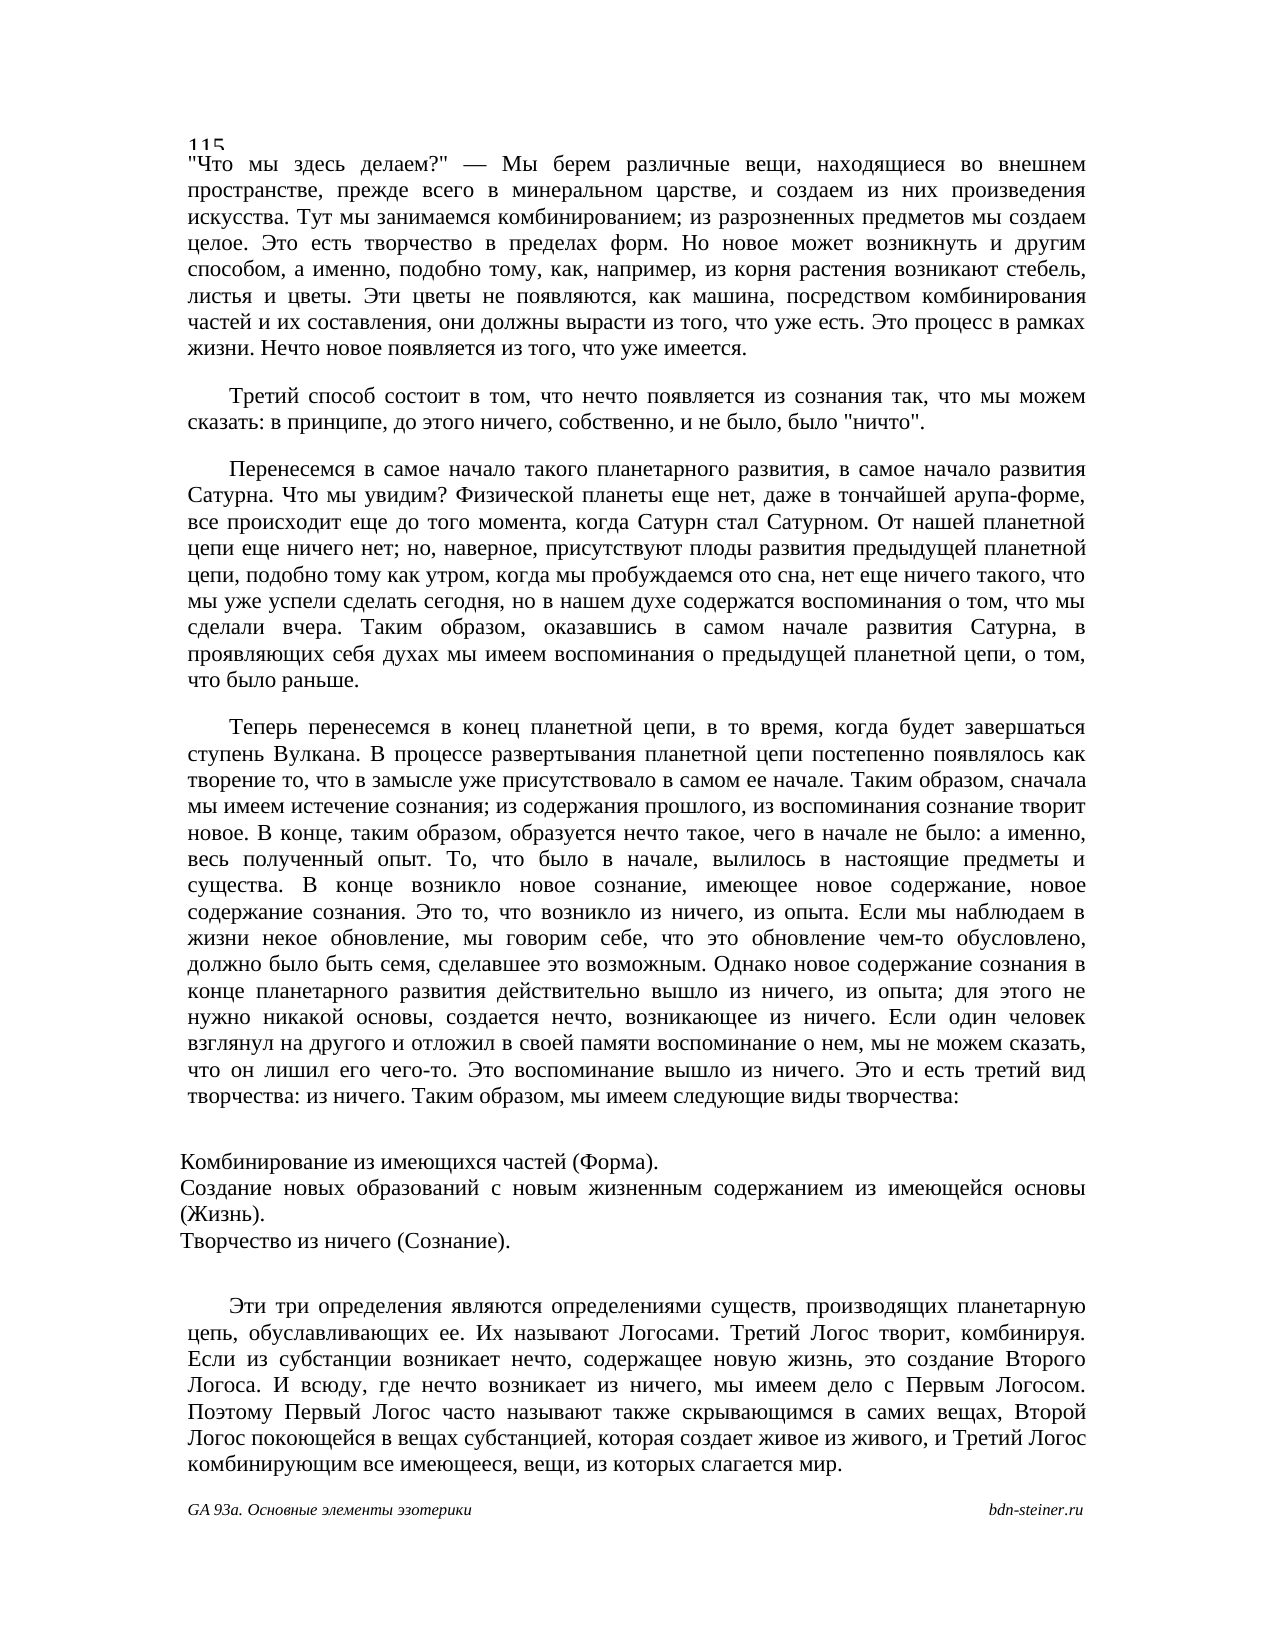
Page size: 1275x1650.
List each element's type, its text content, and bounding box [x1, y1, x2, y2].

text Перенесемся в самое начало такого планетарного развития, в самое начало развития Сатурна. Что мы увидим? Физической планеты еще нет, даже в тончайшей арупа-форме, все происходит еще до того момента, когда Сатурн стал Сатурном. От нашей планетной цепи еще ничего нет; но, наверное, присутствуют плоды развития предыдущей планетной цепи, подобно тому как утром, когда мы пробуждаемся ото сна, нет еще ничего такого, что мы уже успели сделать сегодня, но в нашем духе содержатся воспоминания о том, что мы сделали вчера. Таким образом, оказавшись в самом начале развития Сатурна, в проявляющих себя духах мы имеем воспоминания о предыдущей планетной цепи, о том, что было раньше. [187, 455, 1087, 692]
table_header Комбинирование из имеющихся частей (Форма). [180, 1148, 1087, 1174]
table_cell Творчество из ничего (Сознание). [180, 1227, 1087, 1253]
text "Что мы здесь делаем?" — Мы берем различные вещи, находящиеся во внешнем пространстве, прежде всего в минеральном царстве, и создаем из них произведения искусства. Тут мы занимаемся комбинированием; из разрозненных предметов мы создаем целое. Это есть творчество в пределах форм. Но новое может возникнуть и другим способом, а именно, подобно тому, как, например, из корня растения возникают стебель, листья и цветы. Эти цветы не появляются, как машина, посредством комбинирования частей и их составления, они должны вырасти из того, что уже есть. Это процесс в рамках жизни. Нечто новое появляется из того, что уже имеется. [187, 150, 1087, 361]
text Эти три определения являются определениями существ, производящих планетарную цепь, обуславливающих ее. Их называют Логосами. Третий Логос творит, комбинируя. Если из субстанции возникает нечто, содержащее новую жизнь, это создание Второго Логоса. И всюду, где нечто возникает из ничего, мы имеем дело с Первым Логосом. Поэтому Первый Логос часто называют также скрывающимся в самих вещах, Второй Логос покоющейся в вещах субстанцией, которая создает живое из живого, и Третий Логос комбинирующим все имеющееся, вещи, из которых слагается мир. [187, 1292, 1087, 1477]
table_cell Создание новых образований с новым жизненным содержанием из имеющейся основы (Жизнь). [180, 1174, 1087, 1227]
text Третий способ состоит в том, что нечто появляется из сознания так, что мы можем сказать: в принципе, до этого ничего, собственно, и не было, было "ничто". [187, 382, 1087, 434]
text Теперь перенесемся в конец планетной цепи, в то время, когда будет завершаться ступень Вулкана. В процессе развертывания планетной цепи постепенно появлялось как творение то, что в замысле уже присутствовало в самом ее начале. Таким образом, сначала мы имеем истечение сознания; из содержания прошлого, из воспоминания сознание творит новое. В конце, таким образом, образуется нечто такое, чего в начале не было: а именно, весь полученный опыт. То, что было в начале, вылилось в настоящие предметы и существа. В конце возникло новое сознание, имеющее новое содержание, новое содержание сознания. Это то, что возникло из ничего, из опыта. Если мы наблюдаем в жизни некое обновление, мы говорим себе, что это обновление чем-то обусловлено, должно было быть семя, сделавшее это возможным. Однако новое содержание сознания в конце планетарного развития действительно вышло из ничего, из опыта; для этого не нужно никакой основы, создается нечто, возникающее из ничего. Если один человек взглянул на другого и отложил в своей памяти воспоминание о нем, мы не можем сказать, что он лишил его чего-то. Это воспоминание вышло из ничего. Это и есть третий вид творчества: из ничего. Таким образом, мы имеем следующие виды творчества: [187, 713, 1087, 1108]
